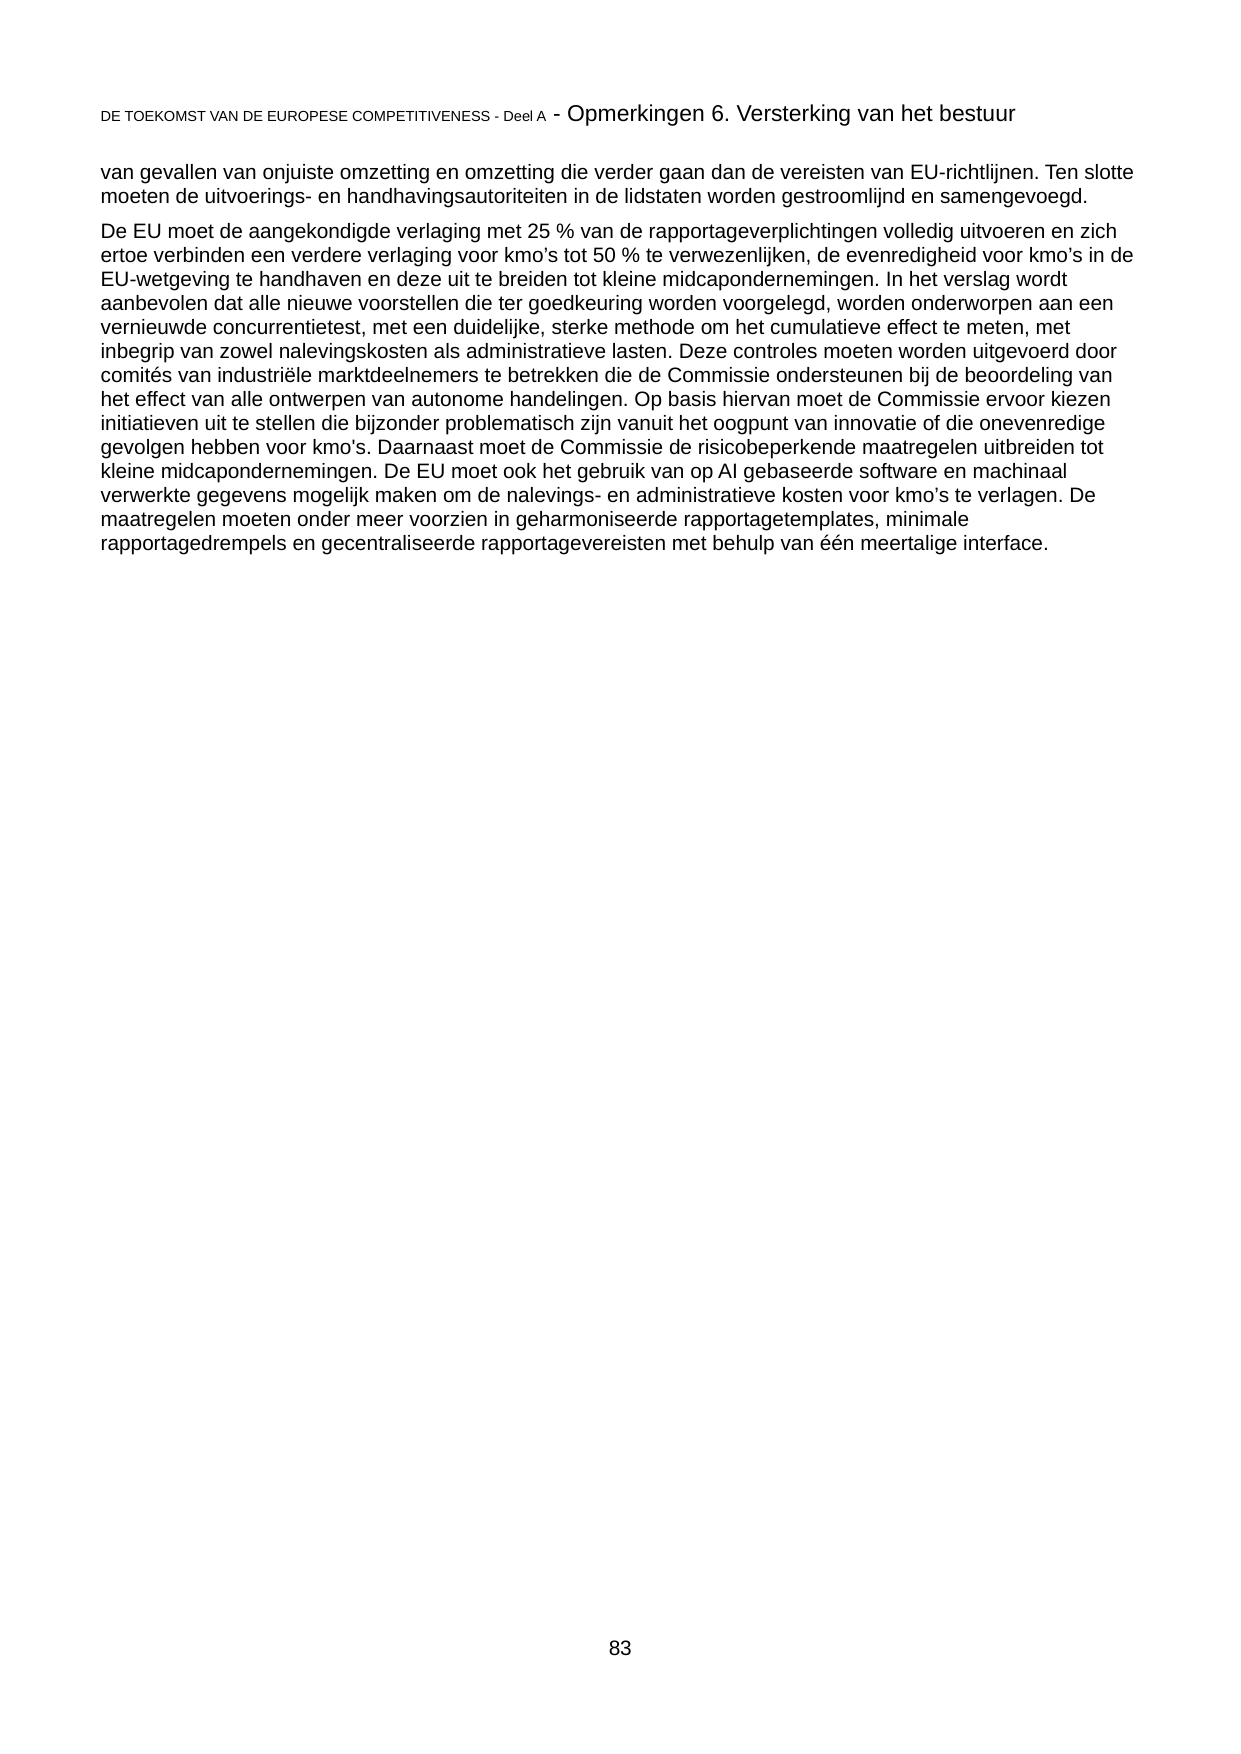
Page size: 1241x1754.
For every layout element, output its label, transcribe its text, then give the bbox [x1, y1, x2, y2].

text van gevallen van onjuiste omzetting en omzetting die verder gaan dan de vereisten van EU-richtlijnen. Ten slotte moeten de uitvoerings- en handhavingsautoriteiten in de lidstaten worden gestroomlijnd en samengevoegd. [100, 159, 1140, 207]
text De EU moet de aangekondigde verlaging met 25 % van de rapportageverplichtingen volledig uitvoeren en zich ertoe verbinden een verdere verlaging voor kmo’s tot 50 % te verwezenlijken, de evenredigheid voor kmo’s in de EU-wetgeving te handhaven en deze uit te breiden tot kleine midcapondernemingen. In het verslag wordt aanbevolen dat alle nieuwe voorstellen die ter goedkeuring worden voorgelegd, worden onderworpen aan een vernieuwde concurrentietest, met een duidelijke, sterke methode om het cumulatieve effect te meten, met inbegrip van zowel nalevingskosten als administratieve lasten. Deze controles moeten worden uitgevoerd door comités van industriële marktdeelnemers te betrekken die de Commissie ondersteunen bij de beoordeling van het effect van alle ontwerpen van autonome handelingen. Op basis hiervan moet de Commissie ervoor kiezen initiatieven uit te stellen die bijzonder problematisch zijn vanuit het oogpunt van innovatie of die onevenredige gevolgen hebben voor kmo's. Daarnaast moet de Commissie de risicobeperkende maatregelen uitbreiden tot kleine midcapondernemingen. De EU moet ook het gebruik van op AI gebaseerde software en machinaal verwerkte gegevens mogelijk maken om de nalevings- en administratieve kosten voor kmo’s te verlagen. De maatregelen moeten onder meer voorzien in geharmoniseerde rapportagetemplates, minimale rapportagedrempels en gecentraliseerde rapportagevereisten met behulp van één meertalige interface. [100, 219, 1140, 554]
